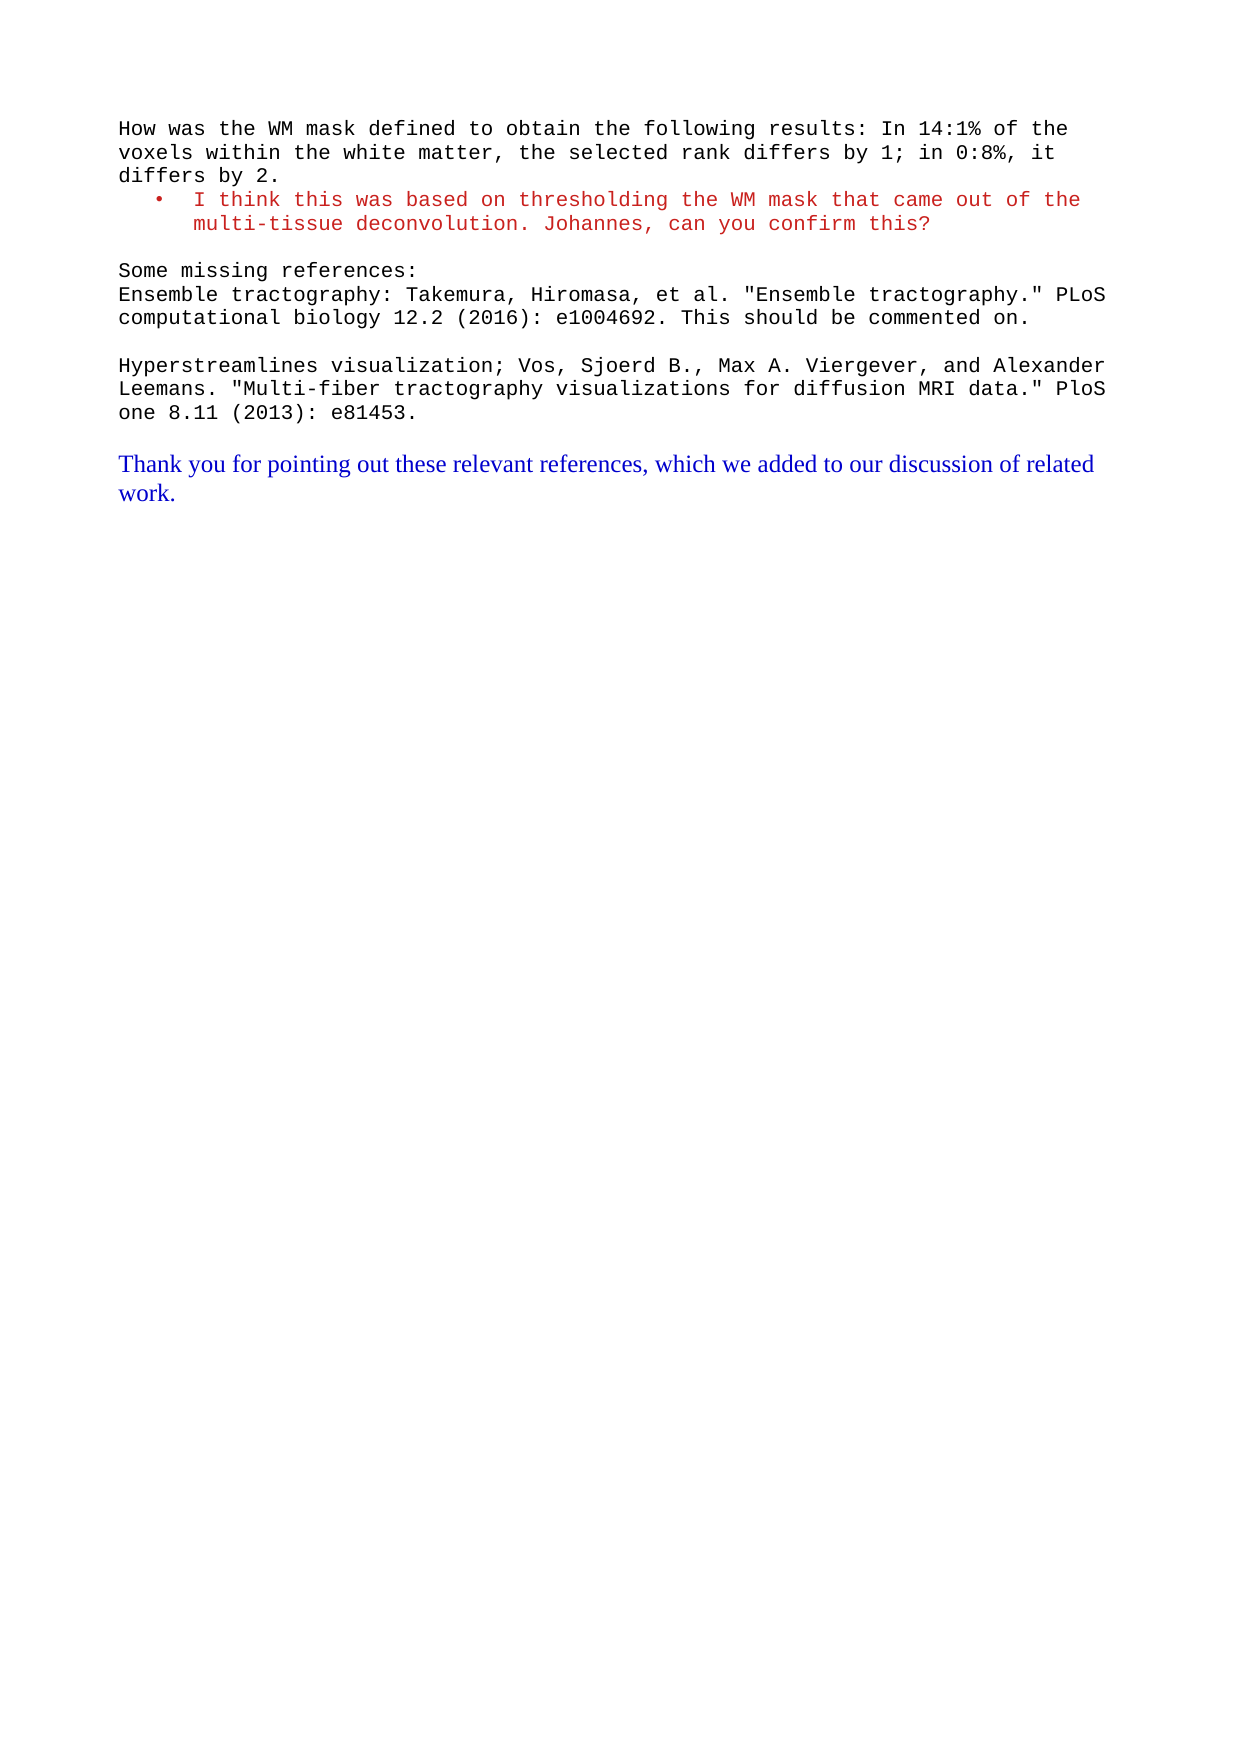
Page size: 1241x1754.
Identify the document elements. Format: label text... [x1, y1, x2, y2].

text How was the WM mask defined to obtain the following results: In 14:1% of the voxels within the white matter, the selected rank differs by 1; in 0:8%, it differs by 2. [118, 118, 1122, 189]
list I think this was based on thresholding the WM mask that came out of the multi-tissue deconvolution. Johannes, can you confirm this? [156, 189, 1122, 236]
text Hyperstreamlines visualization; Vos, Sjoerd B., Max A. Viergever, and Alexander Leemans. "Multi-fiber tractography visualizations for diffusion MRI data." PloS one 8.11 (2013): e81453. [118, 354, 1122, 426]
text Thank you for pointing out these relevant references, which we added to our discussion of related work. [118, 449, 1122, 507]
text Ensemble tractography: Takemura, Hiromasa, et al. "Ensemble tractography." PLoS computational biology 12.2 (2016): e1004692. This should be commented on. [118, 284, 1122, 331]
text Some missing references: [118, 260, 1122, 284]
